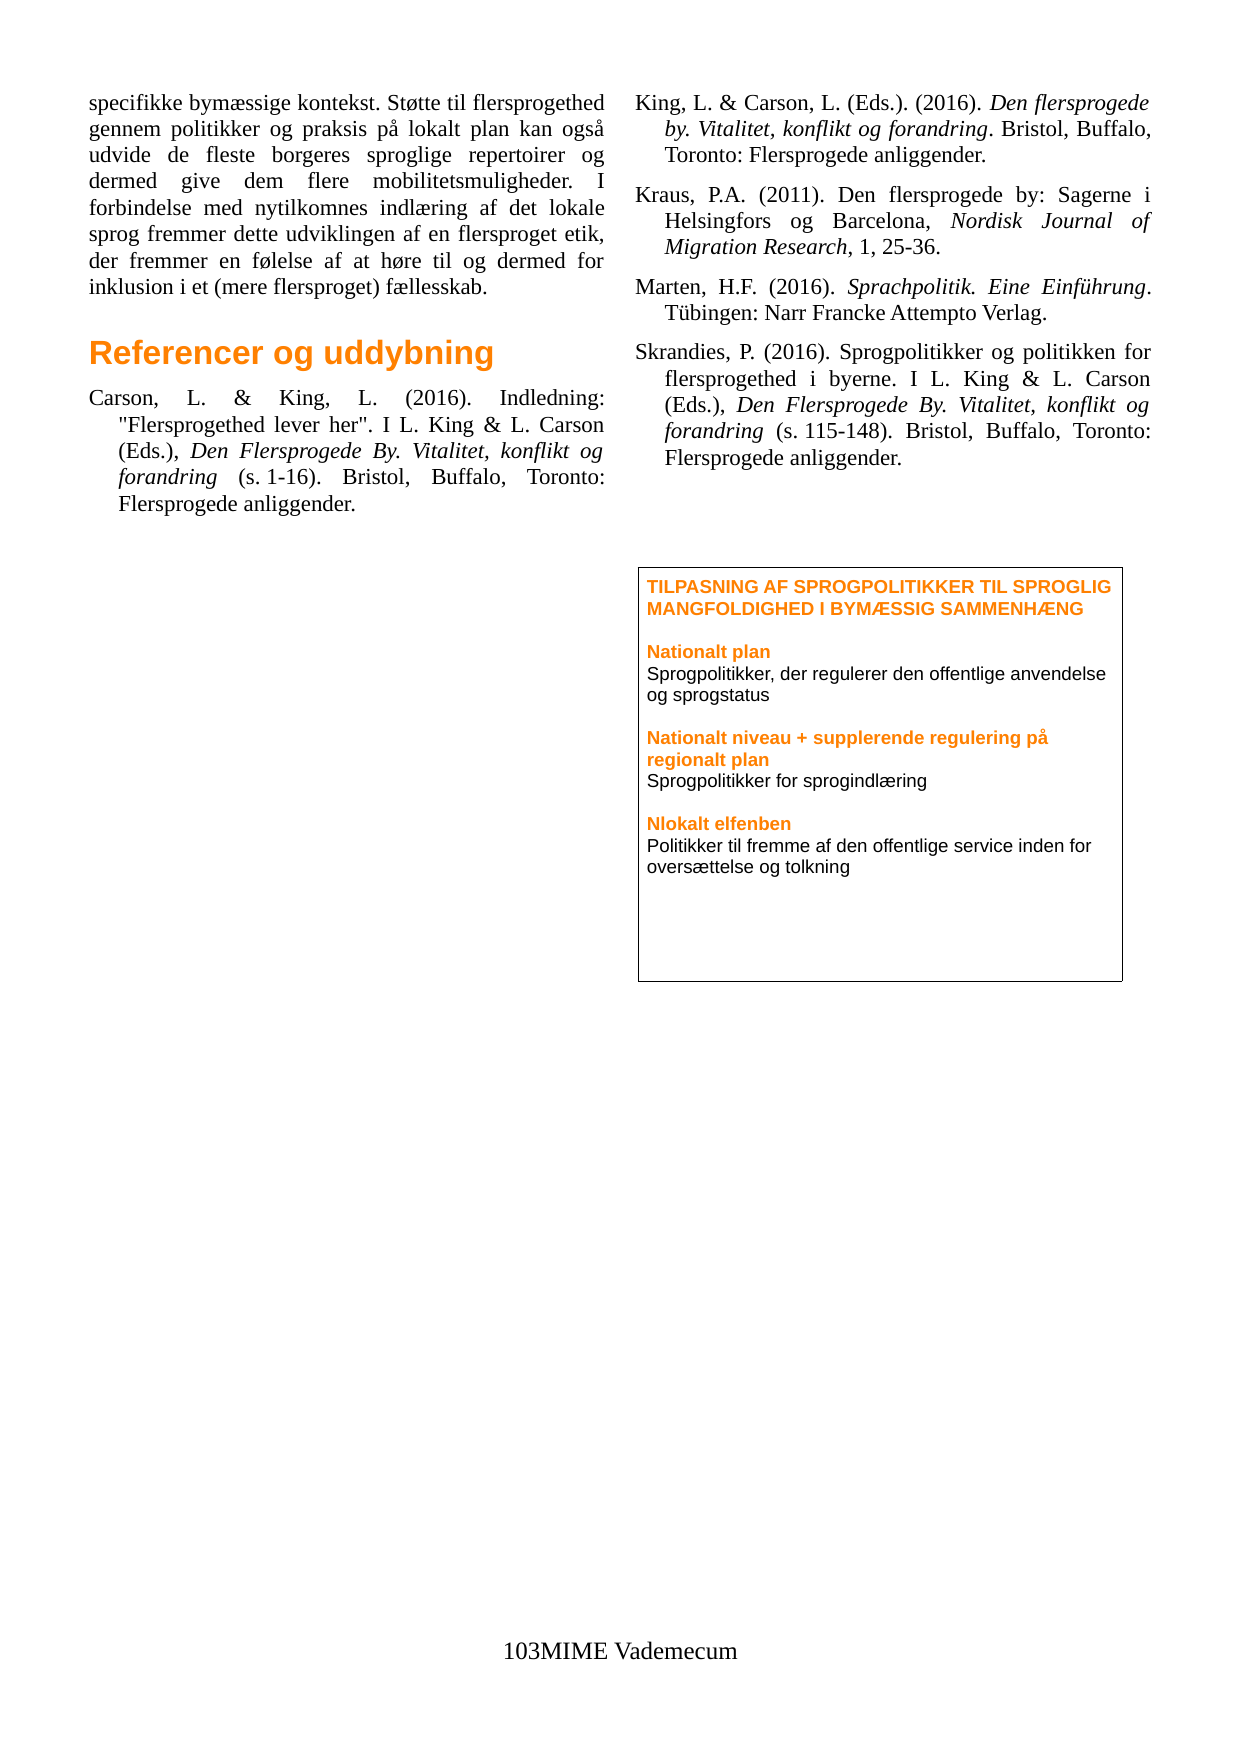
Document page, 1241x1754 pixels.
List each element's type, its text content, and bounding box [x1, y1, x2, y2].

text Skrandies, P. (2016). Sprogpolitikker og politikken for flersprogethed i byerne. I L. King & L. Carson (Eds.), Den Flersprogede By. Vitalitet, konflikt og forandring (s. 115-148). Bristol, Buffalo, Toronto: Flersprogede anliggender. [635, 338, 1152, 470]
text King, L. & Carson, L. (Eds.). (2016). Den flersprogede by. Vitalitet, konflikt og forandring. Bristol, Buffalo, Toronto: Flersprogede anliggender. [635, 88, 1152, 168]
text Nlokalt elfenben [647, 813, 1113, 835]
text Politikker til fremme af den offentlige service inden for oversættelse og tolkning [647, 835, 1113, 878]
text Sprogpolitikker, der regulerer den offentlige anvendelse og sprogstatus [647, 662, 1113, 705]
text [639, 568, 1122, 981]
text Sprogpolitikker for sprogindlæring [647, 770, 1113, 792]
subtitle Referencer og uddybning [88, 333, 605, 372]
text TILPASNING AF SPROGPOLITIKKER TIL SPROGLIG MANGFOLDIGHED I BYMÆSSIG SAMMENHÆNG [647, 576, 1113, 619]
text Marten, H.F. (2016). Sprachpolitik. Eine Einführung. Tübingen: Narr Francke Attempto Verlag. [635, 273, 1152, 325]
text Nationalt niveau + supplerende regulering på regionalt plan [647, 727, 1113, 770]
text specifikke bymæssige kontekst. Støtte til flersprogethed gennem politikker og praksis på lokalt plan kan også udvide de fleste borgeres sproglige repertoirer og dermed give dem flere mobilitetsmuligheder. I forbindelse med nytilkomnes indlæring af det lokale sprog fremmer dette udviklingen af en flersproget etik, der fremmer en følelse af at høre til og dermed for inklusion i et (mere flersproget) fællesskab. [88, 88, 605, 299]
text Carson, L. & King, L. (2016). Indledning: "Flersprogethed lever her". I L. King & L. Carson (Eds.), Den Flersprogede By. Vitalitet, konflikt og forandring (s. 1-16). Bristol, Buffalo, Toronto: Flersprogede anliggender. [88, 384, 605, 516]
text Kraus, P.A. (2011). Den flersprogede by: Sagerne i Helsingfors og Barcelona, Nordisk Journal of Migration Research, 1, 25-36. [635, 181, 1152, 260]
text Nationalt plan [647, 641, 1113, 662]
